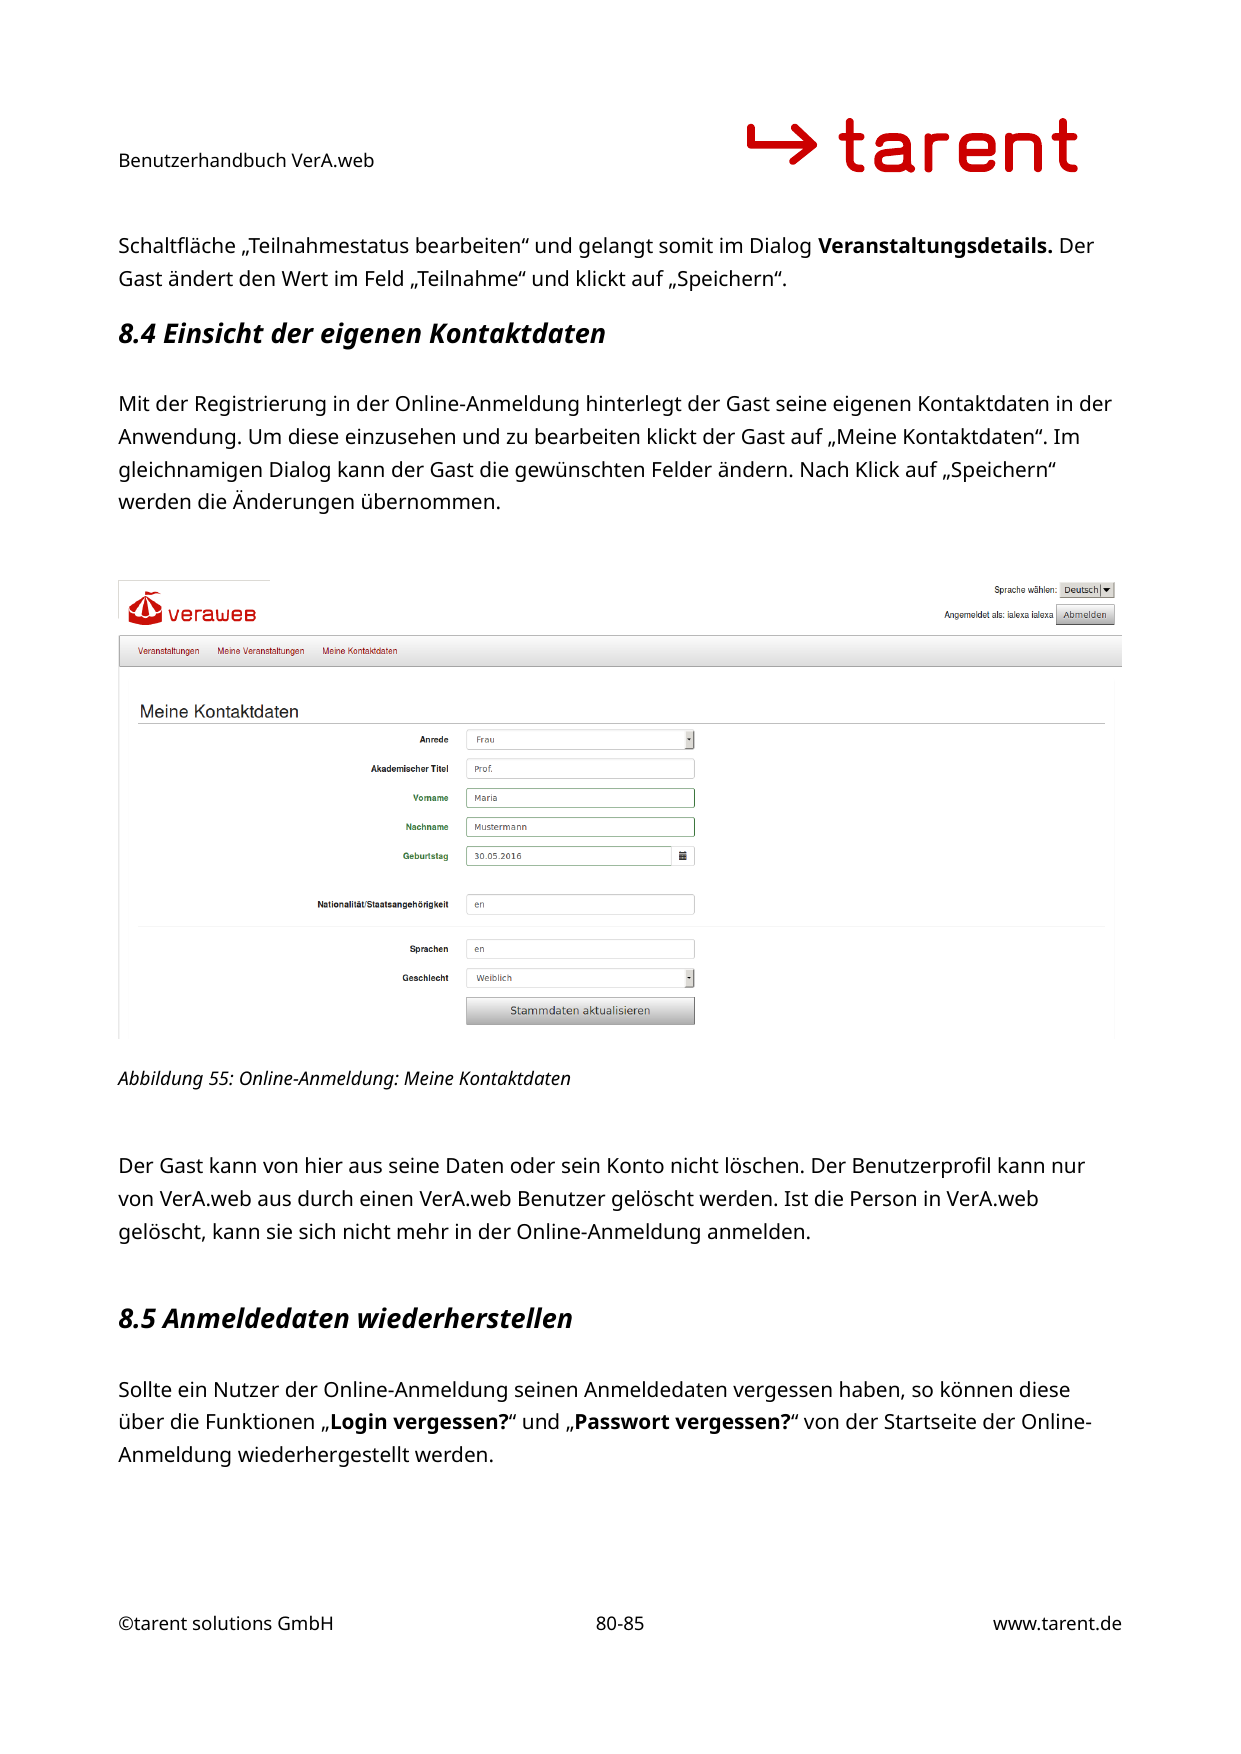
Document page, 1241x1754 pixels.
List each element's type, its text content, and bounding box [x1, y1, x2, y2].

subtitle Einsicht der eigenen Kontaktdaten [118, 314, 1122, 351]
text Abbildung 55: Online-Anmeldung: Meine Kontaktdaten [118, 1039, 1122, 1091]
text Sollte ein Nutzer der Online-Anmeldung seinen Anmeldedaten vergessen haben, so können diese über die Funktionen „Login vergessen?“ und „Passwort vergessen?“ von der Startseite der Online-Anmeldung wiederhergestellt werden. [118, 1375, 1122, 1468]
subtitle Anmeldedaten wiederherstellen [118, 1300, 1122, 1337]
text Schaltfläche „Teilnahmestatus bearbeiten“ und gelangt somit im Dialog Veranstaltungsdetails. Der Gast ändert den Wert im Feld „Teilnahme“ und klickt auf „Speichern“. [118, 232, 1122, 293]
picture [118, 580, 1122, 1039]
text Mit der Registrierung in der Online-Anmeldung hinterlegt der Gast seine eigenen Kontaktdaten in der Anwendung. Um diese einzusehen und zu bearbeiten klickt der Gast auf „Meine Kontaktdaten“. Im gleichnamigen Dialog kann der Gast die gewünschten Felder ändern. Nach Klick auf „Speichern“ werden die Änderungen übernommen. [118, 389, 1122, 516]
text Der Gast kann von hier aus seine Daten oder sein Konto nicht löschen. Der Benutzerprofil kann nur von VerA.web aus durch einen VerA.web Benutzer gelöscht werden. Ist die Person in VerA.web gelöscht, kann sie sich nicht mehr in der Online-Anmeldung anmelden. [118, 1152, 1122, 1245]
